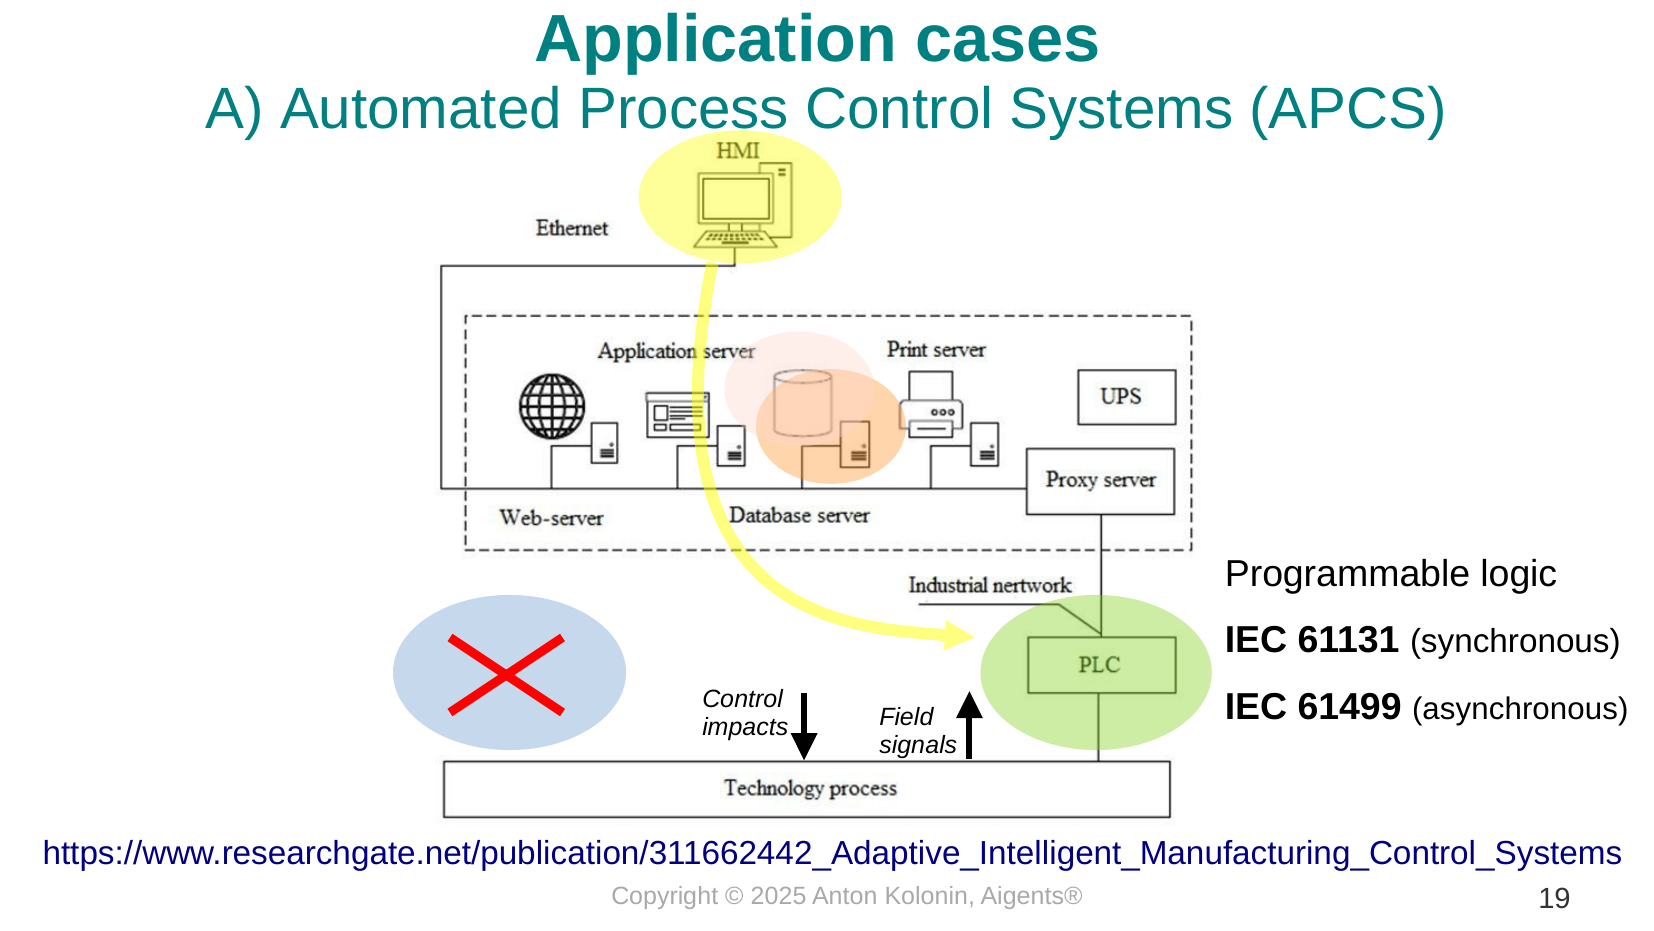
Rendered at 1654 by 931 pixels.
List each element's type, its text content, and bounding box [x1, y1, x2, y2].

text_box Application cases А) Automated Process Control Systems (APCS) [0, 0, 1654, 150]
text_box https://www.researchgate.net/publication/311662442_Adaptive_Intelligent_Manufacturing_Control_Systems [27, 827, 1638, 879]
text_box [980, 594, 1210, 751]
text_box [393, 594, 627, 751]
text_box [724, 331, 906, 484]
text_box Programmable logic IEC 61131 (synchronous) IEC 61499 (asynchronous) [1210, 544, 1654, 773]
text_box [638, 150, 842, 264]
text_box Field signals [864, 695, 1009, 780]
text_box Control impacts [687, 677, 821, 762]
picture [399, 150, 1218, 827]
